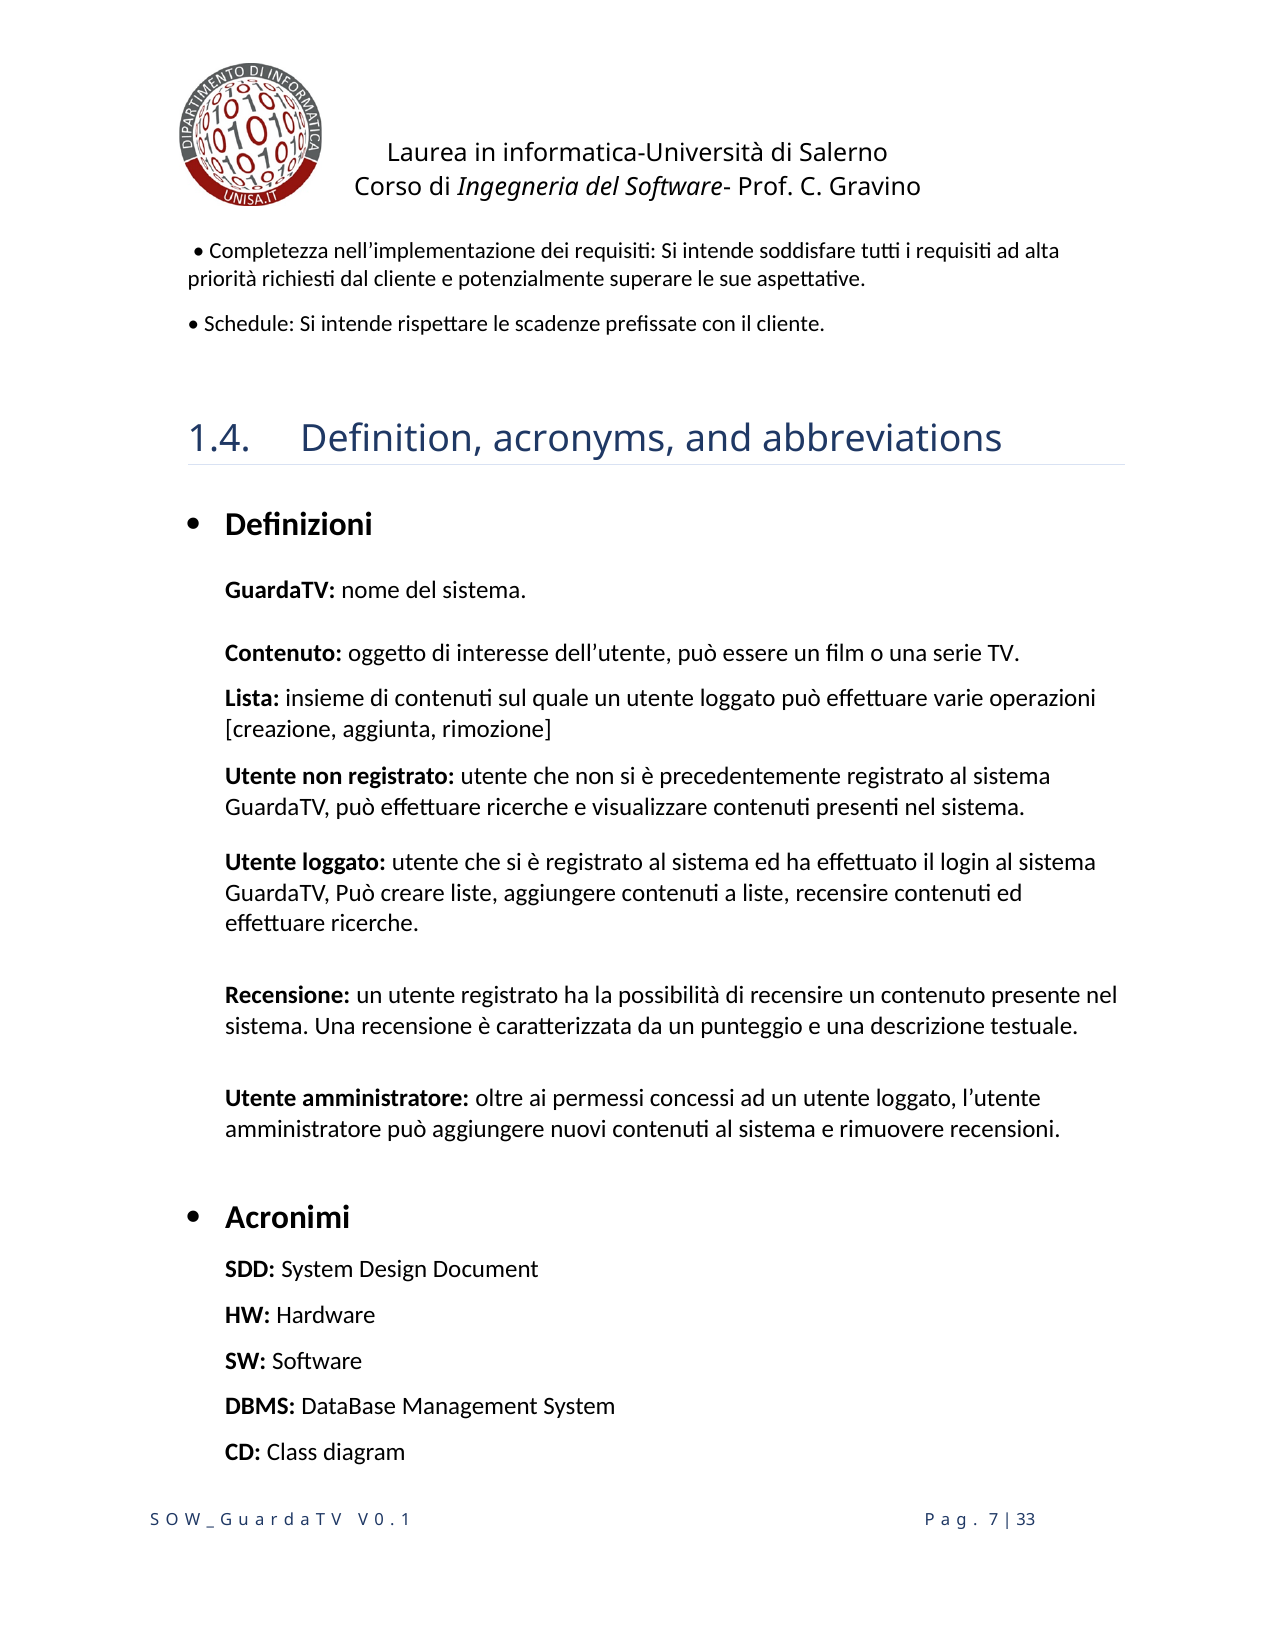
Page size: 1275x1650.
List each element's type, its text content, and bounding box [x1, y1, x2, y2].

text Utente amministratore: oltre ai permessi concessi ad un utente loggato, l’utente amministratore può aggiungere nuovi contenuti al sistema e rimuovere recensioni. [225, 1082, 1125, 1143]
text Utente loggato: utente che si è registrato al sistema ed ha effettuato il login al sistema GuardaTV, Può creare liste, aggiungere contenuti a liste, recensire contenuti ed effettuare ricerche. [225, 846, 1125, 938]
text • Schedule: Si intende rispettare le scadenze prefissate con il cliente. [187, 309, 1125, 337]
text SW: Software [225, 1345, 1125, 1375]
list Definition, acronyms, and abbreviations [187, 411, 1125, 465]
list Acronimi [187, 1196, 1125, 1237]
text SDD: System Design Document [225, 1253, 1125, 1284]
text Utente non registrato: utente che non si è precedentemente registrato al sistema GuardaTV, può effettuare ricerche e visualizzare contenuti presenti nel sistema. [225, 760, 1125, 821]
text • Completezza nell’implementazione dei requisiti: Si intende soddisfare tutti i requisiti ad alta priorità richiesti dal cliente e potenzialmente superare le sue aspettative. [187, 236, 1125, 292]
text Lista: insieme di contenuti sul quale un utente loggato può effettuare varie operazioni [creazione, aggiunta, rimozione] [225, 683, 1125, 744]
text HW: Hardware [225, 1299, 1125, 1329]
text GuardaTV: nome del sistema. [225, 574, 1125, 605]
text Recensione: un utente registrato ha la possibilità di recensire un contenuto presente nel sistema. Una recensione è caratterizzata da un punteggio e una descrizione testuale. [225, 979, 1125, 1041]
text DBMS: DataBase Management System [225, 1391, 1125, 1421]
list Definizioni [187, 503, 1125, 543]
text CD: Class diagram [225, 1436, 1125, 1467]
text Contenuto: oggetto di interesse dell’utente, può essere un film o una serie TV. [225, 637, 1125, 667]
